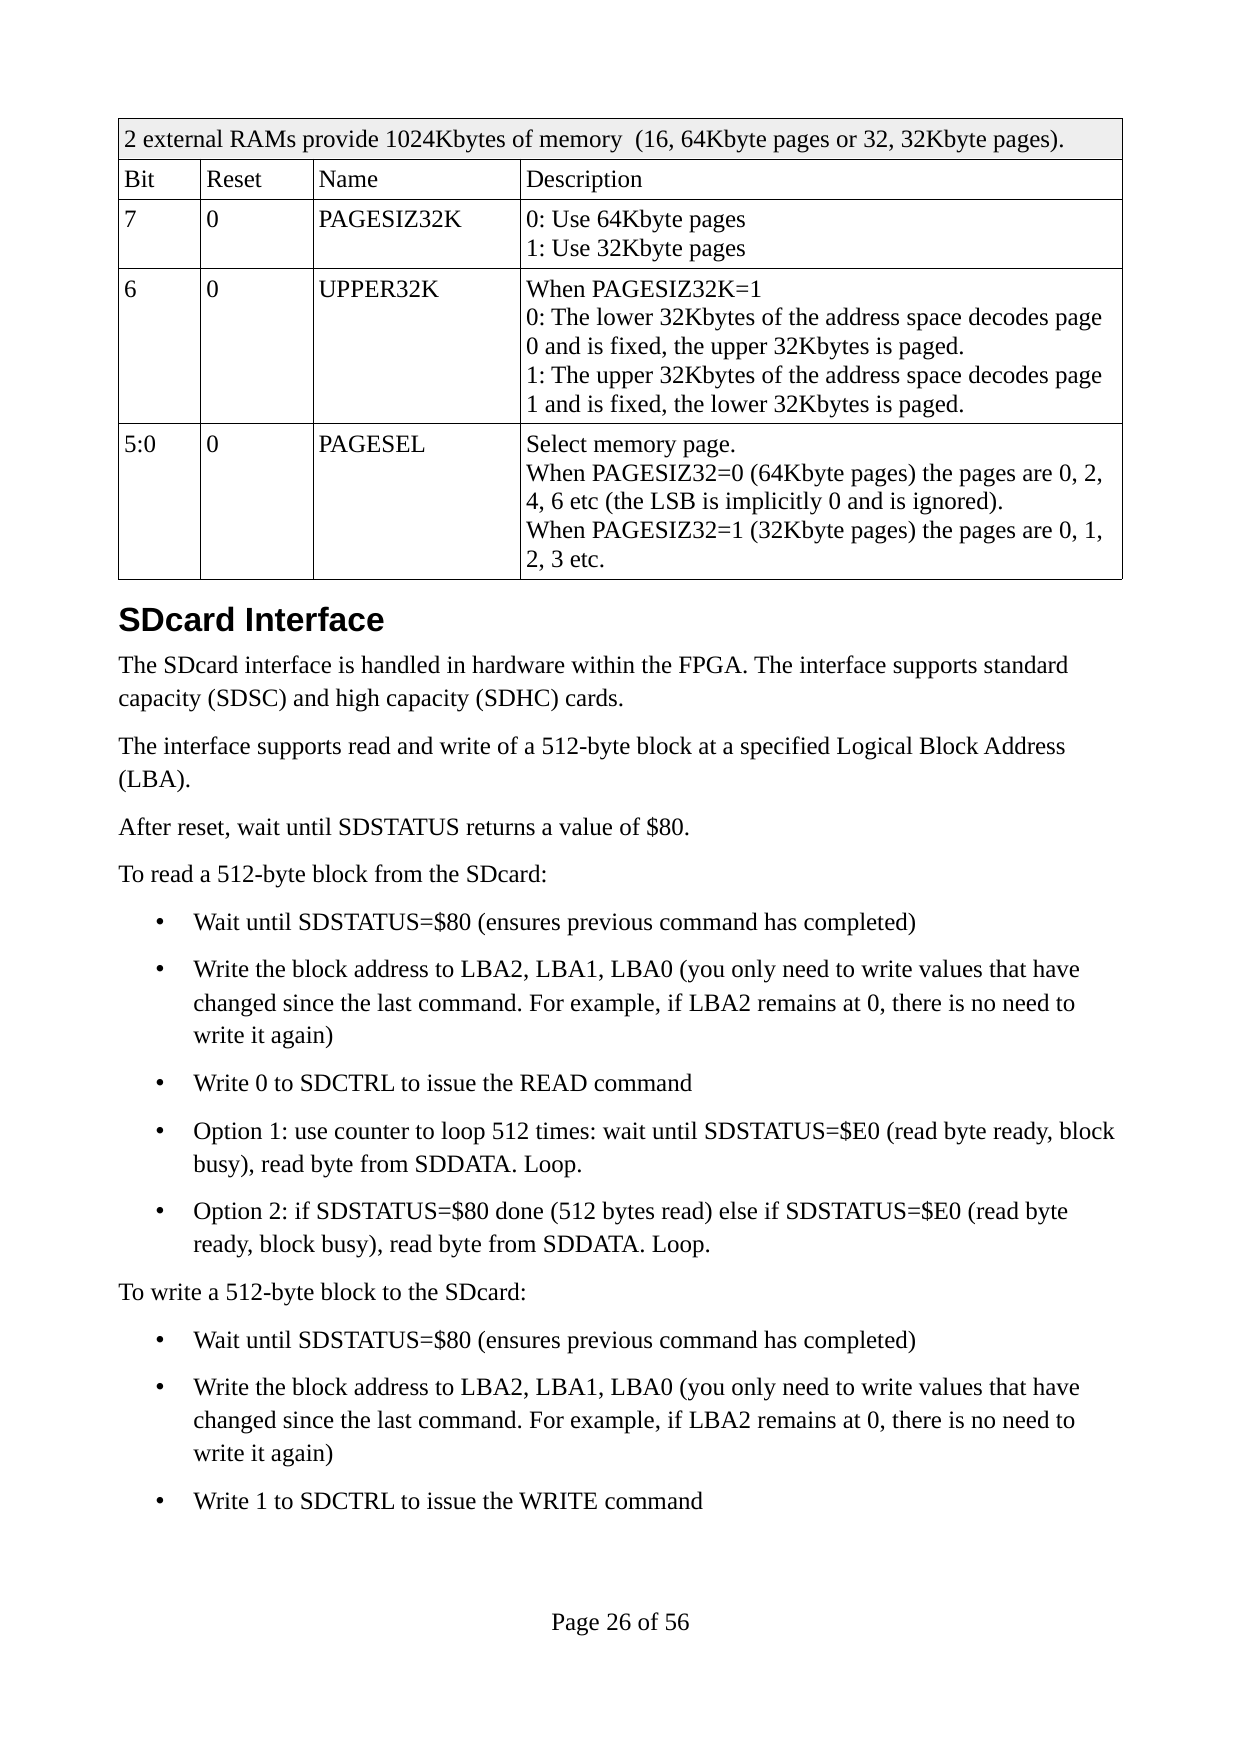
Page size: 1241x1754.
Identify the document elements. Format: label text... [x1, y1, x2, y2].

table_cell Description [521, 160, 1122, 199]
list Write the block address to LBA2, LBA1, LBA0 (you only need to write values that have changed since the last command. For example, if LBA2 remains at 0, there is no need to write it again) [156, 954, 1122, 1049]
table_cell Reset [201, 160, 313, 199]
text To read a 512-byte block from the SDcard: [118, 859, 1122, 888]
table_cell 0 [201, 269, 313, 423]
table_cell PAGESEL [314, 424, 520, 578]
table_header 2 external RAMs provide 1024Kbytes of memory (16, 64Kbyte pages or 32, 32Kbyte pages). [119, 119, 1122, 158]
list Write 1 to SDCTRL to issue the WRITE command [156, 1486, 1122, 1515]
list Write the block address to LBA2, LBA1, LBA0 (you only need to write values that have changed since the last command. For example, if LBA2 remains at 0, there is no need to write it again) [156, 1372, 1122, 1467]
table_cell 5:0 [119, 424, 200, 578]
list Option 1: use counter to loop 512 times: wait until SDSTATUS=$E0 (read byte ready, block busy), read byte from SDDATA. Loop. [156, 1116, 1122, 1178]
table_cell 0 [201, 424, 313, 578]
list Wait until SDSTATUS=$80 (ensures previous command has completed) [156, 1325, 1122, 1353]
text To write a 512-byte block to the SDcard: [118, 1277, 1122, 1306]
table_cell Bit [119, 160, 200, 199]
table_cell 6 [119, 269, 200, 423]
table_cell 7 [119, 200, 200, 268]
table_cell When PAGESIZ32K=1 0: The lower 32Kbytes of the address space decodes page 0 and is fixed, the upper 32Kbytes is paged. 1: The upper 32Kbytes of the address space decodes page 1 and is fixed, the lower 32Kbytes is paged. [521, 269, 1122, 423]
table_cell 0 [201, 200, 313, 268]
subtitle SDcard Interface [118, 599, 1122, 638]
table_cell Select memory page. When PAGESIZ32=0 (64Kbyte pages) the pages are 0, 2, 4, 6 etc (the LSB is implicitly 0 and is ignored). When PAGESIZ32=1 (32Kbyte pages) the pages are 0, 1, 2, 3 etc. [521, 424, 1122, 578]
table_cell 0: Use 64Kbyte pages 1: Use 32Kbyte pages [521, 200, 1122, 268]
list Option 2: if SDSTATUS=$80 done (512 bytes read) else if SDSTATUS=$E0 (read byte ready, block busy), read byte from SDDATA. Loop. [156, 1196, 1122, 1258]
text The SDcard interface is handled in hardware within the FPGA. The interface supports standard capacity (SDSC) and high capacity (SDHC) cards. [118, 651, 1122, 712]
list Write 0 to SDCTRL to issue the READ command [156, 1068, 1122, 1097]
text The interface supports read and write of a 512-byte block at a specified Logical Block Address (LBA). [118, 731, 1122, 793]
table_cell UPPER32K [314, 269, 520, 423]
text After reset, wait until SDSTATUS returns a value of $80. [118, 812, 1122, 841]
table_cell Name [314, 160, 520, 199]
list Wait until SDSTATUS=$80 (ensures previous command has completed) [156, 907, 1122, 936]
table_cell PAGESIZ32K [314, 200, 520, 268]
